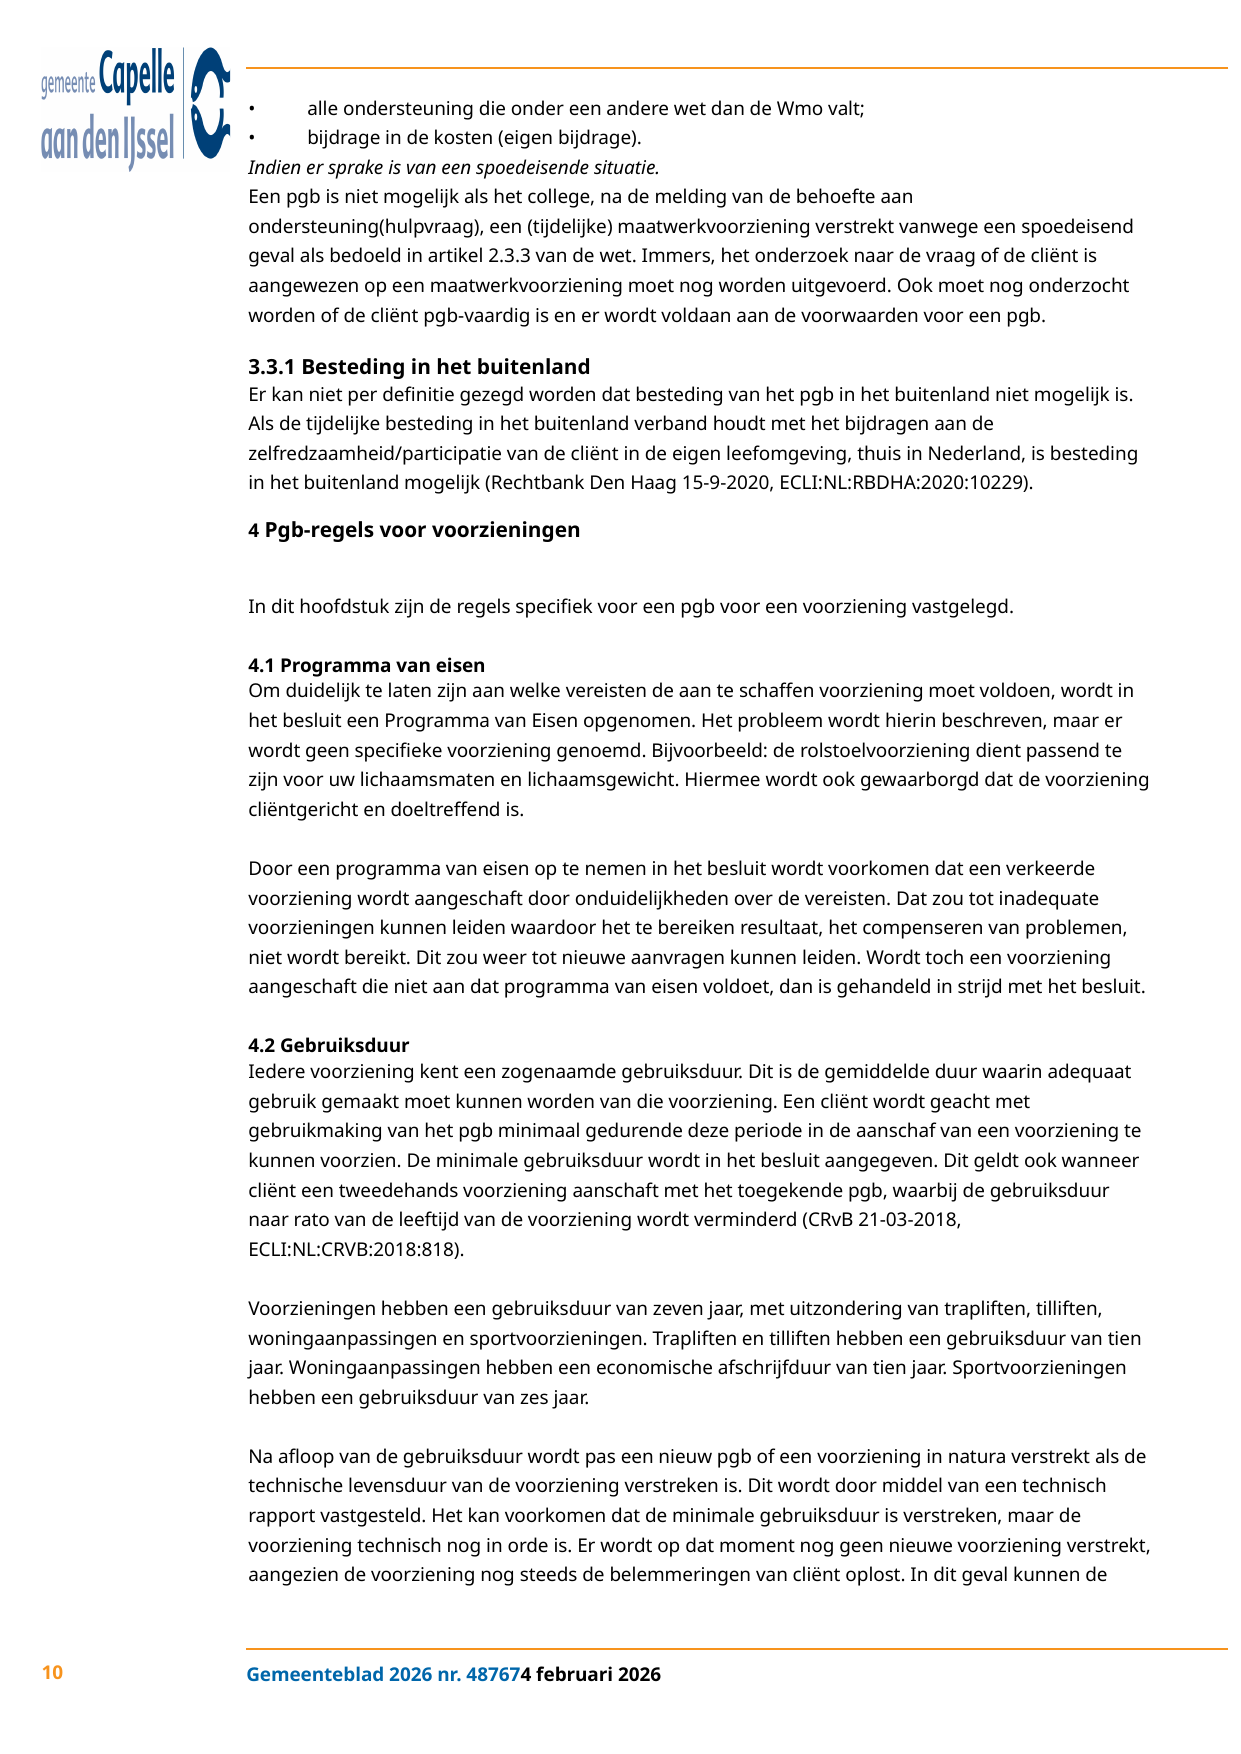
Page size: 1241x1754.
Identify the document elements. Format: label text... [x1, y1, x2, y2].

text 4.2 Gebruiksduur [248, 1033, 1152, 1058]
text In dit hoofdstuk zijn de regels specifiek voor een pgb voor een voorziening vastgelegd. [248, 593, 1152, 618]
text Om duidelijk te laten zijn aan welke vereisten de aan te schaffen voorziening moet voldoen, wordt in het besluit een Programma van Eisen opgenomen. Het probleem wordt hierin beschreven, maar er wordt geen specifieke voorziening genoemd. Bijvoorbeeld: de rolstoelvoorziening dient passend te zijn voor uw lichaamsmaten en lichaamsgewicht. Hiermee wordt ook gewaarborgd dat de voorziening cliëntgericht en doeltreffend is. [248, 678, 1152, 822]
text 3.3.1 Besteding in het buitenland [248, 352, 1152, 381]
list alle ondersteuning die onder een andere wet dan de Wmo valt; [248, 95, 1152, 121]
text Er kan niet per definitie gezegd worden dat besteding van het pgb in het buitenland niet mogelijk is. Als de tijdelijke besteding in het buitenland verband houdt met het bijdragen aan de zelfredzaamheid/participatie van de cliënt in de eigen leefomgeving, thuis in Nederland, is besteding in het buitenland mogelijk (Rechtbank Den Haag 15-9-2020, ECLI:NL:RBDHA:2020:10229). [248, 381, 1152, 495]
list bijdrage in de kosten (eigen bijdrage). [248, 124, 1152, 150]
picture [41, 47, 231, 172]
text Door een programma van eisen op te nemen in het besluit wordt voorkomen dat een verkeerde voorziening wordt aangeschaft door onduidelijkheden over de vereisten. Dat zou tot inadequate voorzieningen kunnen leiden waardoor het te bereiken resultaat, het compenseren van problemen, niet wordt bereikt. Dit zou weer tot nieuwe aanvragen kunnen leiden. Wordt toch een voorziening aangeschaft die niet aan dat programma van eisen voldoet, dan is gehandeld in strijd met het besluit. [248, 855, 1152, 999]
text Iedere voorziening kent een zogenaamde gebruiksduur. Dit is de gemiddelde duur waarin adequaat gebruik gemaakt moet kunnen worden van die voorziening. Een cliënt wordt geacht met gebruikmaking van het pgb minimaal gedurende deze periode in de aanschaf van een voorziening te kunnen voorzien. De minimale gebruiksduur wordt in het besluit aangegeven. Dit geldt ook wanneer cliënt een tweedehands voorziening aanschaft met het toegekende pgb, waarbij de gebruiksduur naar rato van de leeftijd van de voorziening wordt verminderd (CRvB 21-03-2018, ECLI:NL:CRVB:2018:818). [248, 1058, 1152, 1262]
text Voorzieningen hebben een gebruiksduur van zeven jaar, met uitzondering van trapliften, tilliften, woningaanpassingen en sportvoorzieningen. Trapliften en tilliften hebben een gebruiksduur van tien jaar. Woningaanpassingen hebben een economische afschrijfduur van tien jaar. Sportvoorzieningen hebben een gebruiksduur van zes jaar. [248, 1295, 1152, 1409]
text Een pgb is niet mogelijk als het college, na de melding van de behoefte aan ondersteuning(hulpvraag), een (tijdelijke) maatwerkvoorziening verstrekt vanwege een spoedeisend geval als bedoeld in artikel 2.3.3 van de wet. Immers, het onderzoek naar de vraag of de cliënt is aangewezen op een maatwerkvoorziening moet nog worden uitgevoerd. Ook moet nog onderzocht worden of de cliënt pgb-vaardig is en er wordt voldaan aan de voorwaarden voor een pgb. [248, 183, 1152, 328]
text Indien er sprake is van een spoedeisende situatie. [248, 154, 1152, 180]
text Na afloop van de gebruiksduur wordt pas een nieuw pgb of een voorziening in natura verstrekt als de technische levensduur van de voorziening verstreken is. Dit wordt door middel van een technisch rapport vastgesteld. Het kan voorkomen dat de minimale gebruiksduur is verstreken, maar de voorziening technisch nog in orde is. Er wordt op dat moment nog geen nieuwe voorziening verstrekt, aangezien de voorziening nog steeds de belemmeringen van cliënt oplost. In dit geval kunnen de [248, 1443, 1152, 1587]
text 4 Pgb-regels voor voorzieningen [248, 515, 1152, 543]
text 4.1 Programma van eisen [248, 652, 1152, 678]
